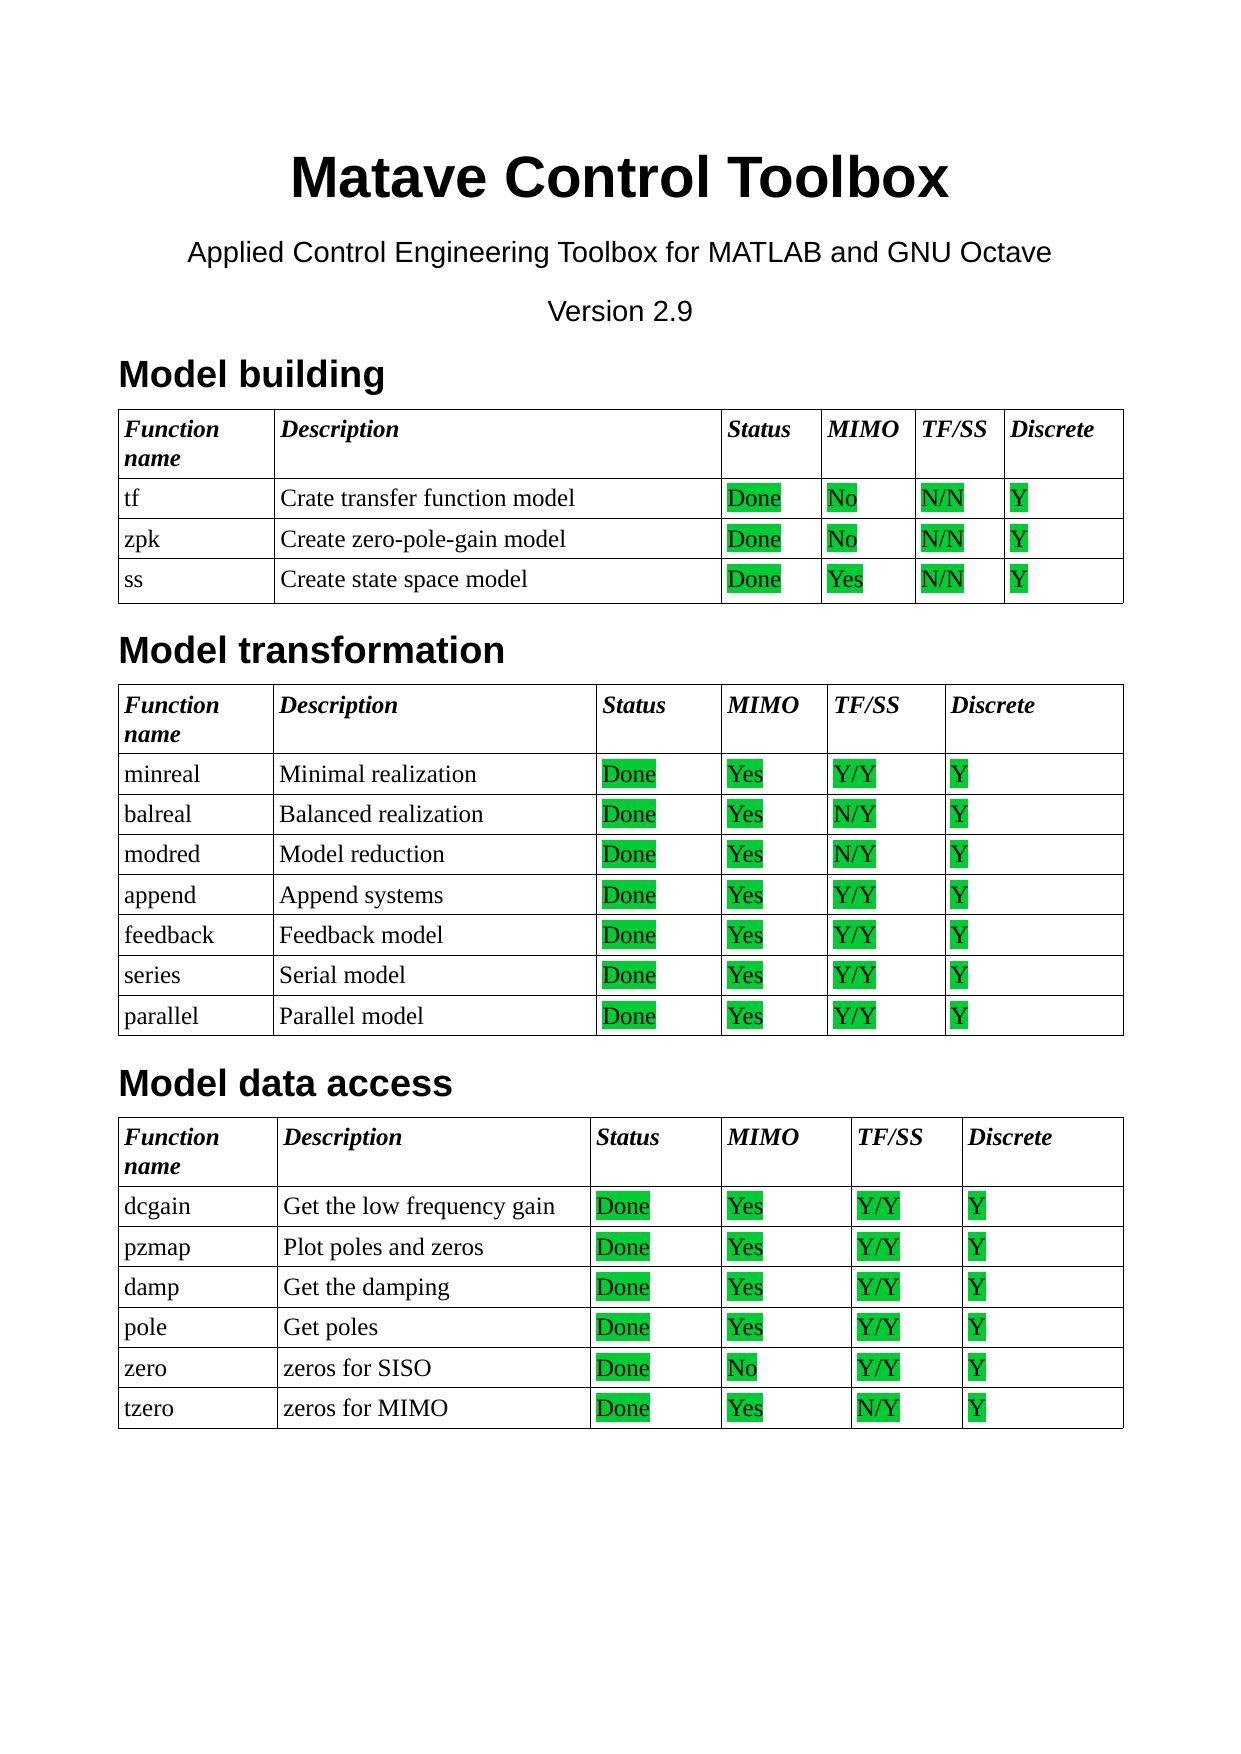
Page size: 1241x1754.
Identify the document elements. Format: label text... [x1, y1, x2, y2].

table_cell balreal [119, 795, 273, 834]
table_cell Get the damping [278, 1267, 590, 1307]
table_cell Done [597, 915, 721, 955]
table_cell Yes [722, 956, 827, 995]
table_cell Model reduction [274, 835, 596, 874]
table_cell parallel [119, 996, 273, 1035]
table_header Discrete [946, 685, 1123, 753]
table_cell tzero [119, 1388, 277, 1427]
table_cell tf [119, 479, 274, 518]
table_cell zeros for SISO [278, 1348, 590, 1387]
table_header Description [278, 1118, 590, 1186]
subtitle Model building [118, 352, 1122, 396]
table_cell Get poles [278, 1308, 590, 1347]
table_cell Y [1005, 479, 1123, 518]
subtitle Version 2.9 [118, 294, 1122, 327]
table_header Description [274, 685, 596, 753]
table_cell Yes [722, 795, 827, 834]
table_cell Yes [722, 996, 827, 1035]
subtitle Model transformation [118, 628, 1122, 672]
table_header Description [275, 410, 721, 477]
table_cell Y [1005, 559, 1123, 603]
table_cell N/Y [852, 1388, 962, 1427]
table_cell damp [119, 1267, 277, 1307]
table_cell Y/Y [852, 1267, 962, 1307]
table_cell Done [722, 479, 821, 518]
table_cell Balanced realization [274, 795, 596, 834]
table_cell Y [963, 1388, 1123, 1427]
table_cell N/N [916, 559, 1004, 603]
table_cell Y [1005, 519, 1123, 558]
table_cell series [119, 956, 273, 995]
table_cell Y [963, 1308, 1123, 1347]
table_cell Yes [722, 1388, 851, 1427]
table_cell Done [591, 1308, 721, 1347]
table_cell Append systems [274, 875, 596, 914]
table_cell Y/Y [828, 875, 945, 914]
table_cell N/Y [828, 835, 945, 874]
table_cell Y [963, 1267, 1123, 1307]
table_header MIMO [822, 410, 915, 477]
subtitle Model data access [118, 1060, 1122, 1104]
table_cell Done [597, 795, 721, 834]
table_cell Y [963, 1348, 1123, 1387]
table_cell Done [597, 956, 721, 995]
table_cell Serial model [274, 956, 596, 995]
table_cell zero [119, 1348, 277, 1387]
table_cell Yes [722, 1267, 851, 1307]
table_cell Crate transfer function model [275, 479, 721, 518]
table_cell Y/Y [828, 754, 945, 793]
table_cell Y [946, 996, 1123, 1035]
table_cell No [822, 519, 915, 558]
table_header Status [597, 685, 721, 753]
table_cell Create state space model [275, 559, 721, 603]
table_cell Done [591, 1267, 721, 1307]
table_cell Yes [822, 559, 915, 603]
table_cell Done [597, 835, 721, 874]
table_cell Yes [722, 915, 827, 955]
table_header TF/SS [828, 685, 945, 753]
title Matave Control Toolbox [118, 143, 1122, 210]
table_cell N/N [916, 479, 1004, 518]
table_header Function name [119, 1118, 277, 1186]
table_cell Y [963, 1187, 1123, 1226]
table_cell Done [722, 559, 821, 603]
table_header Discrete [963, 1118, 1123, 1186]
table_cell Feedback model [274, 915, 596, 955]
table_cell zpk [119, 519, 274, 558]
table_cell Y [946, 875, 1123, 914]
table_cell Y [946, 795, 1123, 834]
table_cell No [722, 1348, 851, 1387]
table_cell Y/Y [852, 1187, 962, 1226]
table_cell Yes [722, 1308, 851, 1347]
table_cell Y/Y [828, 956, 945, 995]
table_cell Y/Y [828, 996, 945, 1035]
table_header TF/SS [852, 1118, 962, 1186]
table_cell dcgain [119, 1187, 277, 1226]
table_cell feedback [119, 915, 273, 955]
table_cell Y [963, 1227, 1123, 1266]
table_cell Yes [722, 754, 827, 793]
table_cell Y/Y [852, 1348, 962, 1387]
table_cell Y/Y [852, 1308, 962, 1347]
table_cell Parallel model [274, 996, 596, 1035]
table_cell Yes [722, 875, 827, 914]
table_header Function name [119, 685, 273, 753]
table_cell Y/Y [852, 1227, 962, 1266]
table_cell Y [946, 956, 1123, 995]
table_cell Y/Y [828, 915, 945, 955]
table_cell zeros for MIMO [278, 1388, 590, 1427]
table_cell Yes [722, 1227, 851, 1266]
table_cell Done [722, 519, 821, 558]
table_header Function name [119, 410, 274, 477]
table_cell pole [119, 1308, 277, 1347]
table_cell Done [597, 875, 721, 914]
table_cell Done [591, 1348, 721, 1387]
table_cell Done [597, 996, 721, 1035]
table_cell Y [946, 835, 1123, 874]
table_header MIMO [722, 1118, 851, 1186]
table_header MIMO [722, 685, 827, 753]
table_header Discrete [1005, 410, 1123, 477]
table_cell Minimal realization [274, 754, 596, 793]
table_header Status [722, 410, 821, 477]
table_cell Done [591, 1187, 721, 1226]
table_cell Done [597, 754, 721, 793]
table_cell N/Y [828, 795, 945, 834]
table_cell Done [591, 1227, 721, 1266]
table_header Status [591, 1118, 721, 1186]
table_cell Create zero-pole-gain model [275, 519, 721, 558]
table_cell minreal [119, 754, 273, 793]
table_cell pzmap [119, 1227, 277, 1266]
table_cell Yes [722, 835, 827, 874]
table_cell Done [591, 1388, 721, 1427]
table_cell Get the low frequency gain [278, 1187, 590, 1226]
table_cell Yes [722, 1187, 851, 1226]
subtitle Applied Control Engineering Toolbox for MATLAB and GNU Octave [118, 235, 1122, 269]
table_cell modred [119, 835, 273, 874]
table_cell Plot poles and zeros [278, 1227, 590, 1266]
table_cell append [119, 875, 273, 914]
table_header TF/SS [916, 410, 1004, 477]
table_cell Y [946, 915, 1123, 955]
table_cell ss [119, 559, 274, 603]
table_cell N/N [916, 519, 1004, 558]
table_cell Y [946, 754, 1123, 793]
table_cell No [822, 479, 915, 518]
